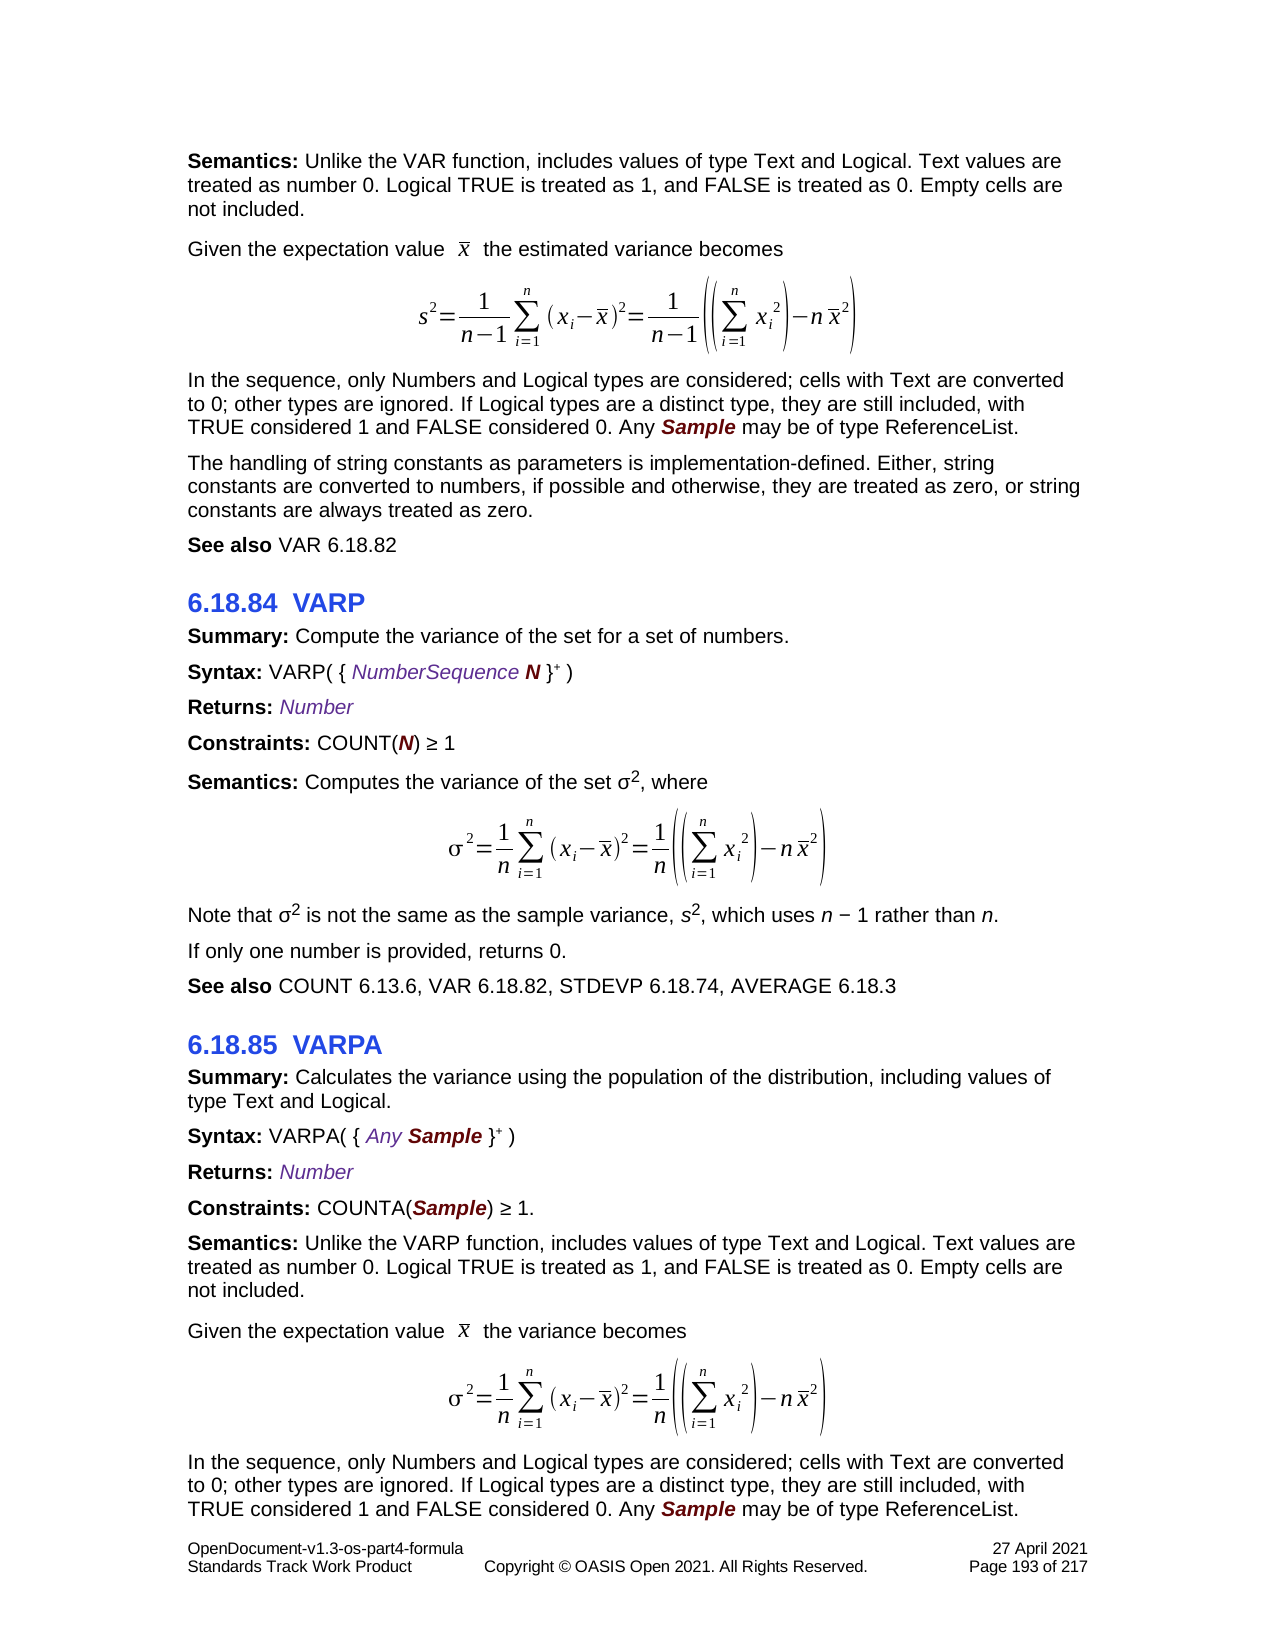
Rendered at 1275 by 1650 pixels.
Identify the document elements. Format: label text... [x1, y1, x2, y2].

text Semantics: Unlike the VARP function, includes values of type Text and Logical. Text values are treated as number 0. Logical TRUE is treated as 1, and FALSE is treated as 0. Empty cells are not included. [187, 1232, 1088, 1302]
text Semantics: Unlike the VAR function, includes values of type Text and Logical. Text values are treated as number 0. Logical TRUE is treated as 1, and FALSE is treated as 0. Empty cells are not included. [187, 150, 1088, 221]
text Note that σ2 is not the same as the sample variance, s2, which uses n − 1 rather than n. [187, 900, 1088, 927]
text In the sequence, only Numbers and Logical types are considered; cells with Text are converted to 0; other types are ignored. If Logical types are a distinct type, they are still included, with TRUE considered 1 and FALSE considered 0. Any Sample may be of type ReferenceList. [187, 368, 1088, 439]
text In the sequence, only Numbers and Logical types are considered; cells with Text are converted to 0; other types are ignored. If Logical types are a distinct type, they are still included, with TRUE considered 1 and FALSE considered 0. Any Sample may be of type ReferenceList. [187, 1450, 1088, 1521]
text Semantics: Computes the variance of the set σ2, where [187, 767, 1088, 794]
text Given the expectation value the estimated variance becomes [187, 233, 1088, 263]
text See also VAR 6.18.82 [187, 534, 1088, 557]
text Returns: Number [187, 696, 1088, 719]
subtitle VARPA [187, 1029, 1088, 1059]
text If only one number is provided, returns 0. [187, 939, 1088, 963]
text Syntax: VARPA( { Any Sample }+ ) [187, 1125, 1088, 1148]
text Syntax: VARP( { NumberSequence N }+ ) [187, 660, 1088, 684]
text Summary: Calculates the variance using the population of the distribution, including values of type Text and Logical. [187, 1066, 1088, 1113]
text Returns: Number [187, 1160, 1088, 1184]
text Given the expectation value the variance becomes [187, 1314, 1088, 1344]
text See also COUNT 6.13.6, VAR 6.18.82, STDEVP 6.18.74, AVERAGE 6.18.3 [187, 975, 1088, 998]
subtitle VARP [187, 588, 1088, 618]
text The handling of string constants as parameters is implementation-defined. Either, string constants are converted to numbers, if possible and otherwise, they are treated as zero, or string constants are always treated as zero. [187, 451, 1088, 522]
text Summary: Compute the variance of the set for a set of numbers. [187, 624, 1088, 648]
text Constraints: COUNTA(Sample) ≥ 1. [187, 1196, 1088, 1219]
text Constraints: COUNT(N) ≥ 1 [187, 731, 1088, 755]
